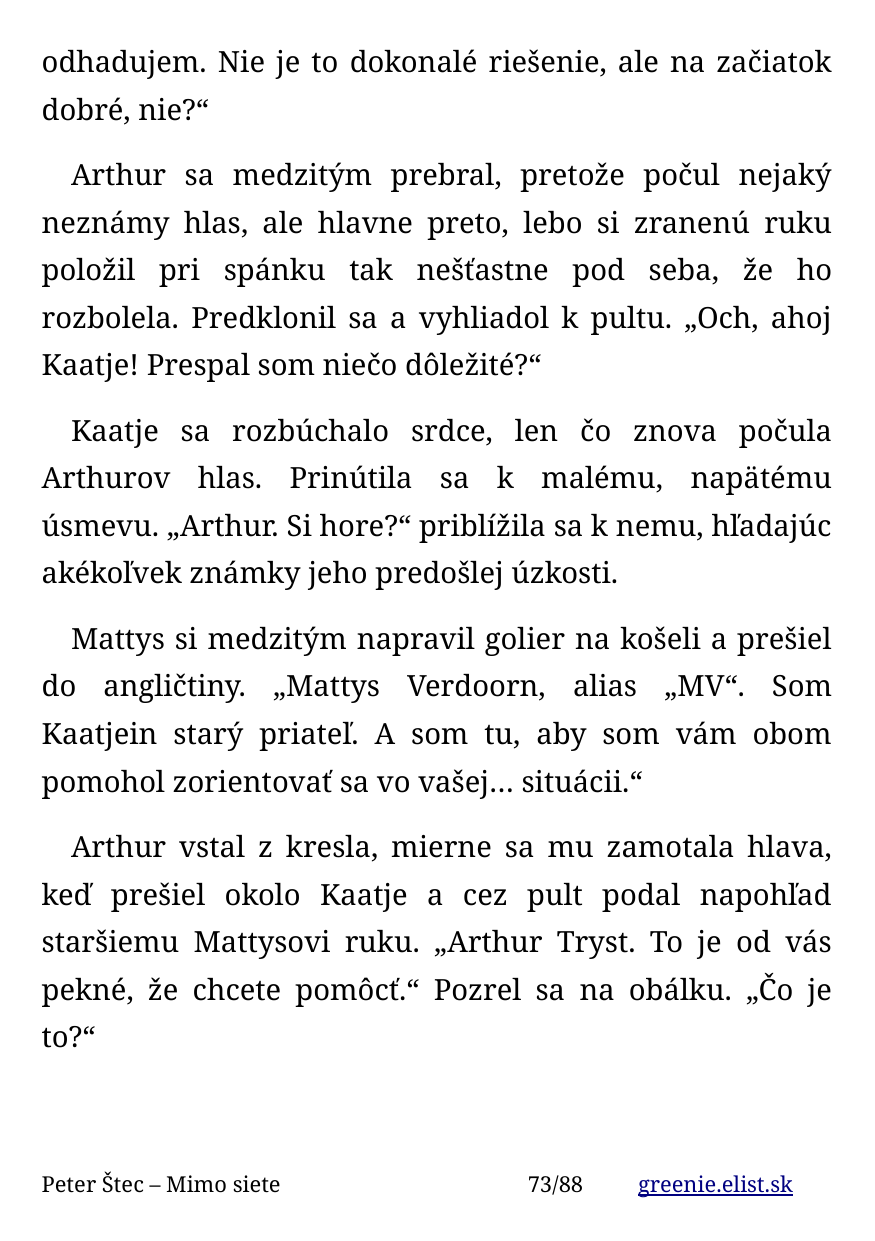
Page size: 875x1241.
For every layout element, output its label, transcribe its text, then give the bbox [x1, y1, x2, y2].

text odhadujem. Nie je to dokonalé riešenie, ale na začiatok dobré, nie?“ [41, 41, 833, 129]
text Kaatje sa rozbúchalo srdce, len čo znova počula Arthurov hlas. Prinútila sa k malému, napätému úsmevu. „Arthur. Si hore?“ priblížila sa k nemu, hľadajúc akékoľvek známky jeho predošlej úzkosti. [41, 410, 833, 592]
text Arthur vstal z kresla, mierne sa mu zamotala hlava, keď prešiel okolo Kaatje a cez pult podal napohľad staršiemu Mattysovi ruku. „Arthur Tryst. To je od vás pekné, že chcete pomôcť.“ Pozrel sa na obálku. „Čo je to?“ [41, 826, 833, 1056]
text Arthur sa medzitým prebral, pretože počul nejaký neznámy hlas, ale hlavne preto, lebo si zranenú ruku položil pri spánku tak nešťastne pod seba, že ho rozbolela. Predklonil sa a vyhliadol k pultu. „Och, ahoj Kaatje! Prespal som niečo dôležité?“ [41, 154, 833, 384]
text Mattys si medzitým napravil golier na košeli a prešiel do angličtiny. „Mattys Verdoorn, alias „MV“. Som Kaatjein starý priateľ. A som tu, aby som vám obom pomohol zorientovať sa vo vašej… situácii.“ [41, 618, 833, 801]
